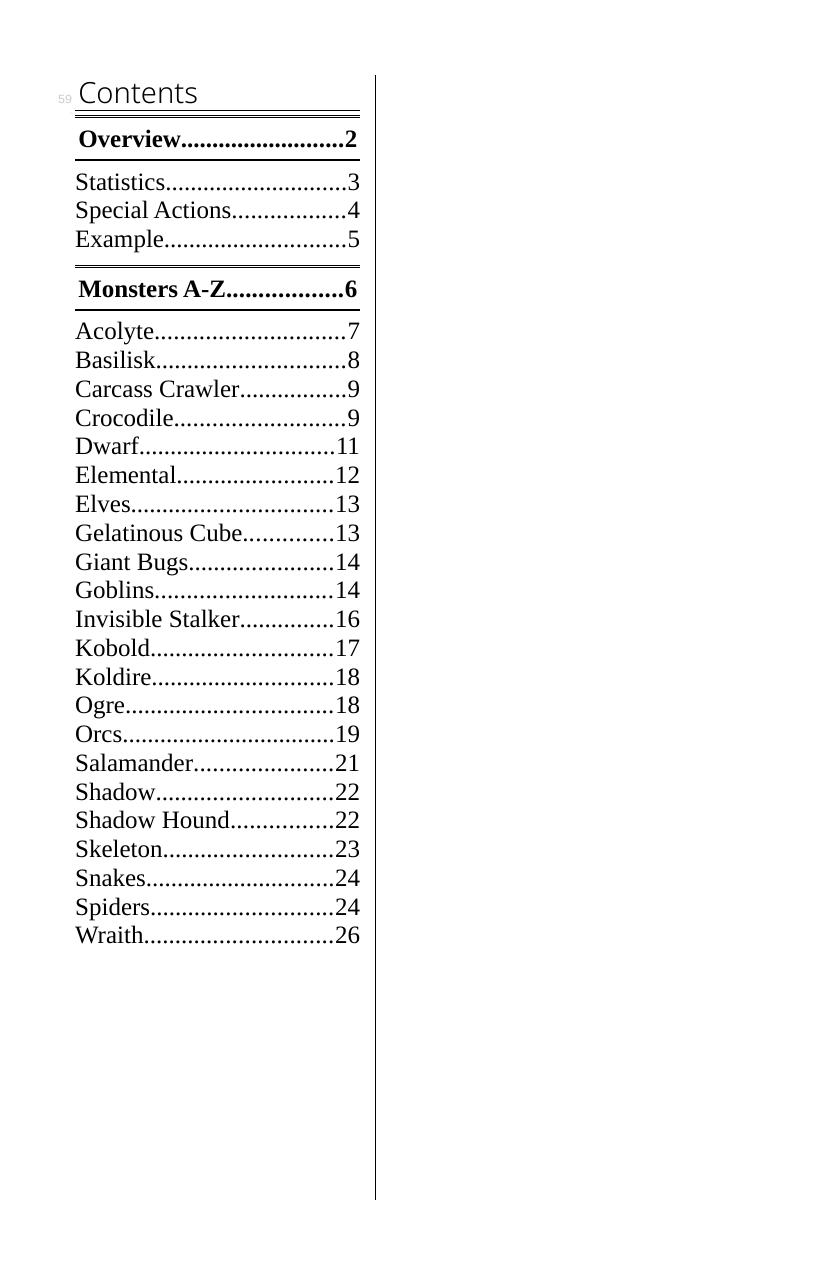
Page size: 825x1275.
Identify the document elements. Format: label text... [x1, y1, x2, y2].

text Orcs 19 [75, 719, 360, 748]
text Carcass Crawler 9 [75, 374, 360, 403]
text Elemental 12 [75, 460, 360, 489]
text Salamander 21 [75, 748, 360, 777]
text Spiders 24 [75, 892, 360, 913]
text Shadow Hound 22 [75, 805, 360, 834]
text Shadow 22 [75, 777, 360, 805]
text Basilisk 8 [75, 345, 360, 374]
text Special actions 4 [75, 196, 360, 217]
text Crocodile 9 [75, 403, 360, 432]
text Wraith 26 [75, 913, 360, 958]
text Acolyte 7 [75, 311, 360, 345]
text Statistics 3 [75, 161, 360, 196]
text Skeleton 23 [75, 834, 360, 863]
text Snakes 24 [75, 863, 360, 892]
text Kobold 17 [75, 633, 360, 662]
text Goblins 14 [75, 575, 360, 604]
text Contents [75, 75, 360, 110]
text Giant Bugs 14 [75, 547, 360, 575]
text Ogre 18 [75, 690, 360, 719]
text Gelatinous Cube 13 [75, 518, 360, 547]
text Monsters A-Z 6 [75, 268, 360, 303]
text Elves 13 [75, 489, 360, 518]
text Overview 2 [75, 118, 360, 153]
text Dwarf 11 [75, 432, 360, 460]
text Invisible Stalker 16 [75, 604, 360, 633]
text Example 5 [75, 217, 360, 262]
text Koldire 18 [75, 662, 360, 690]
